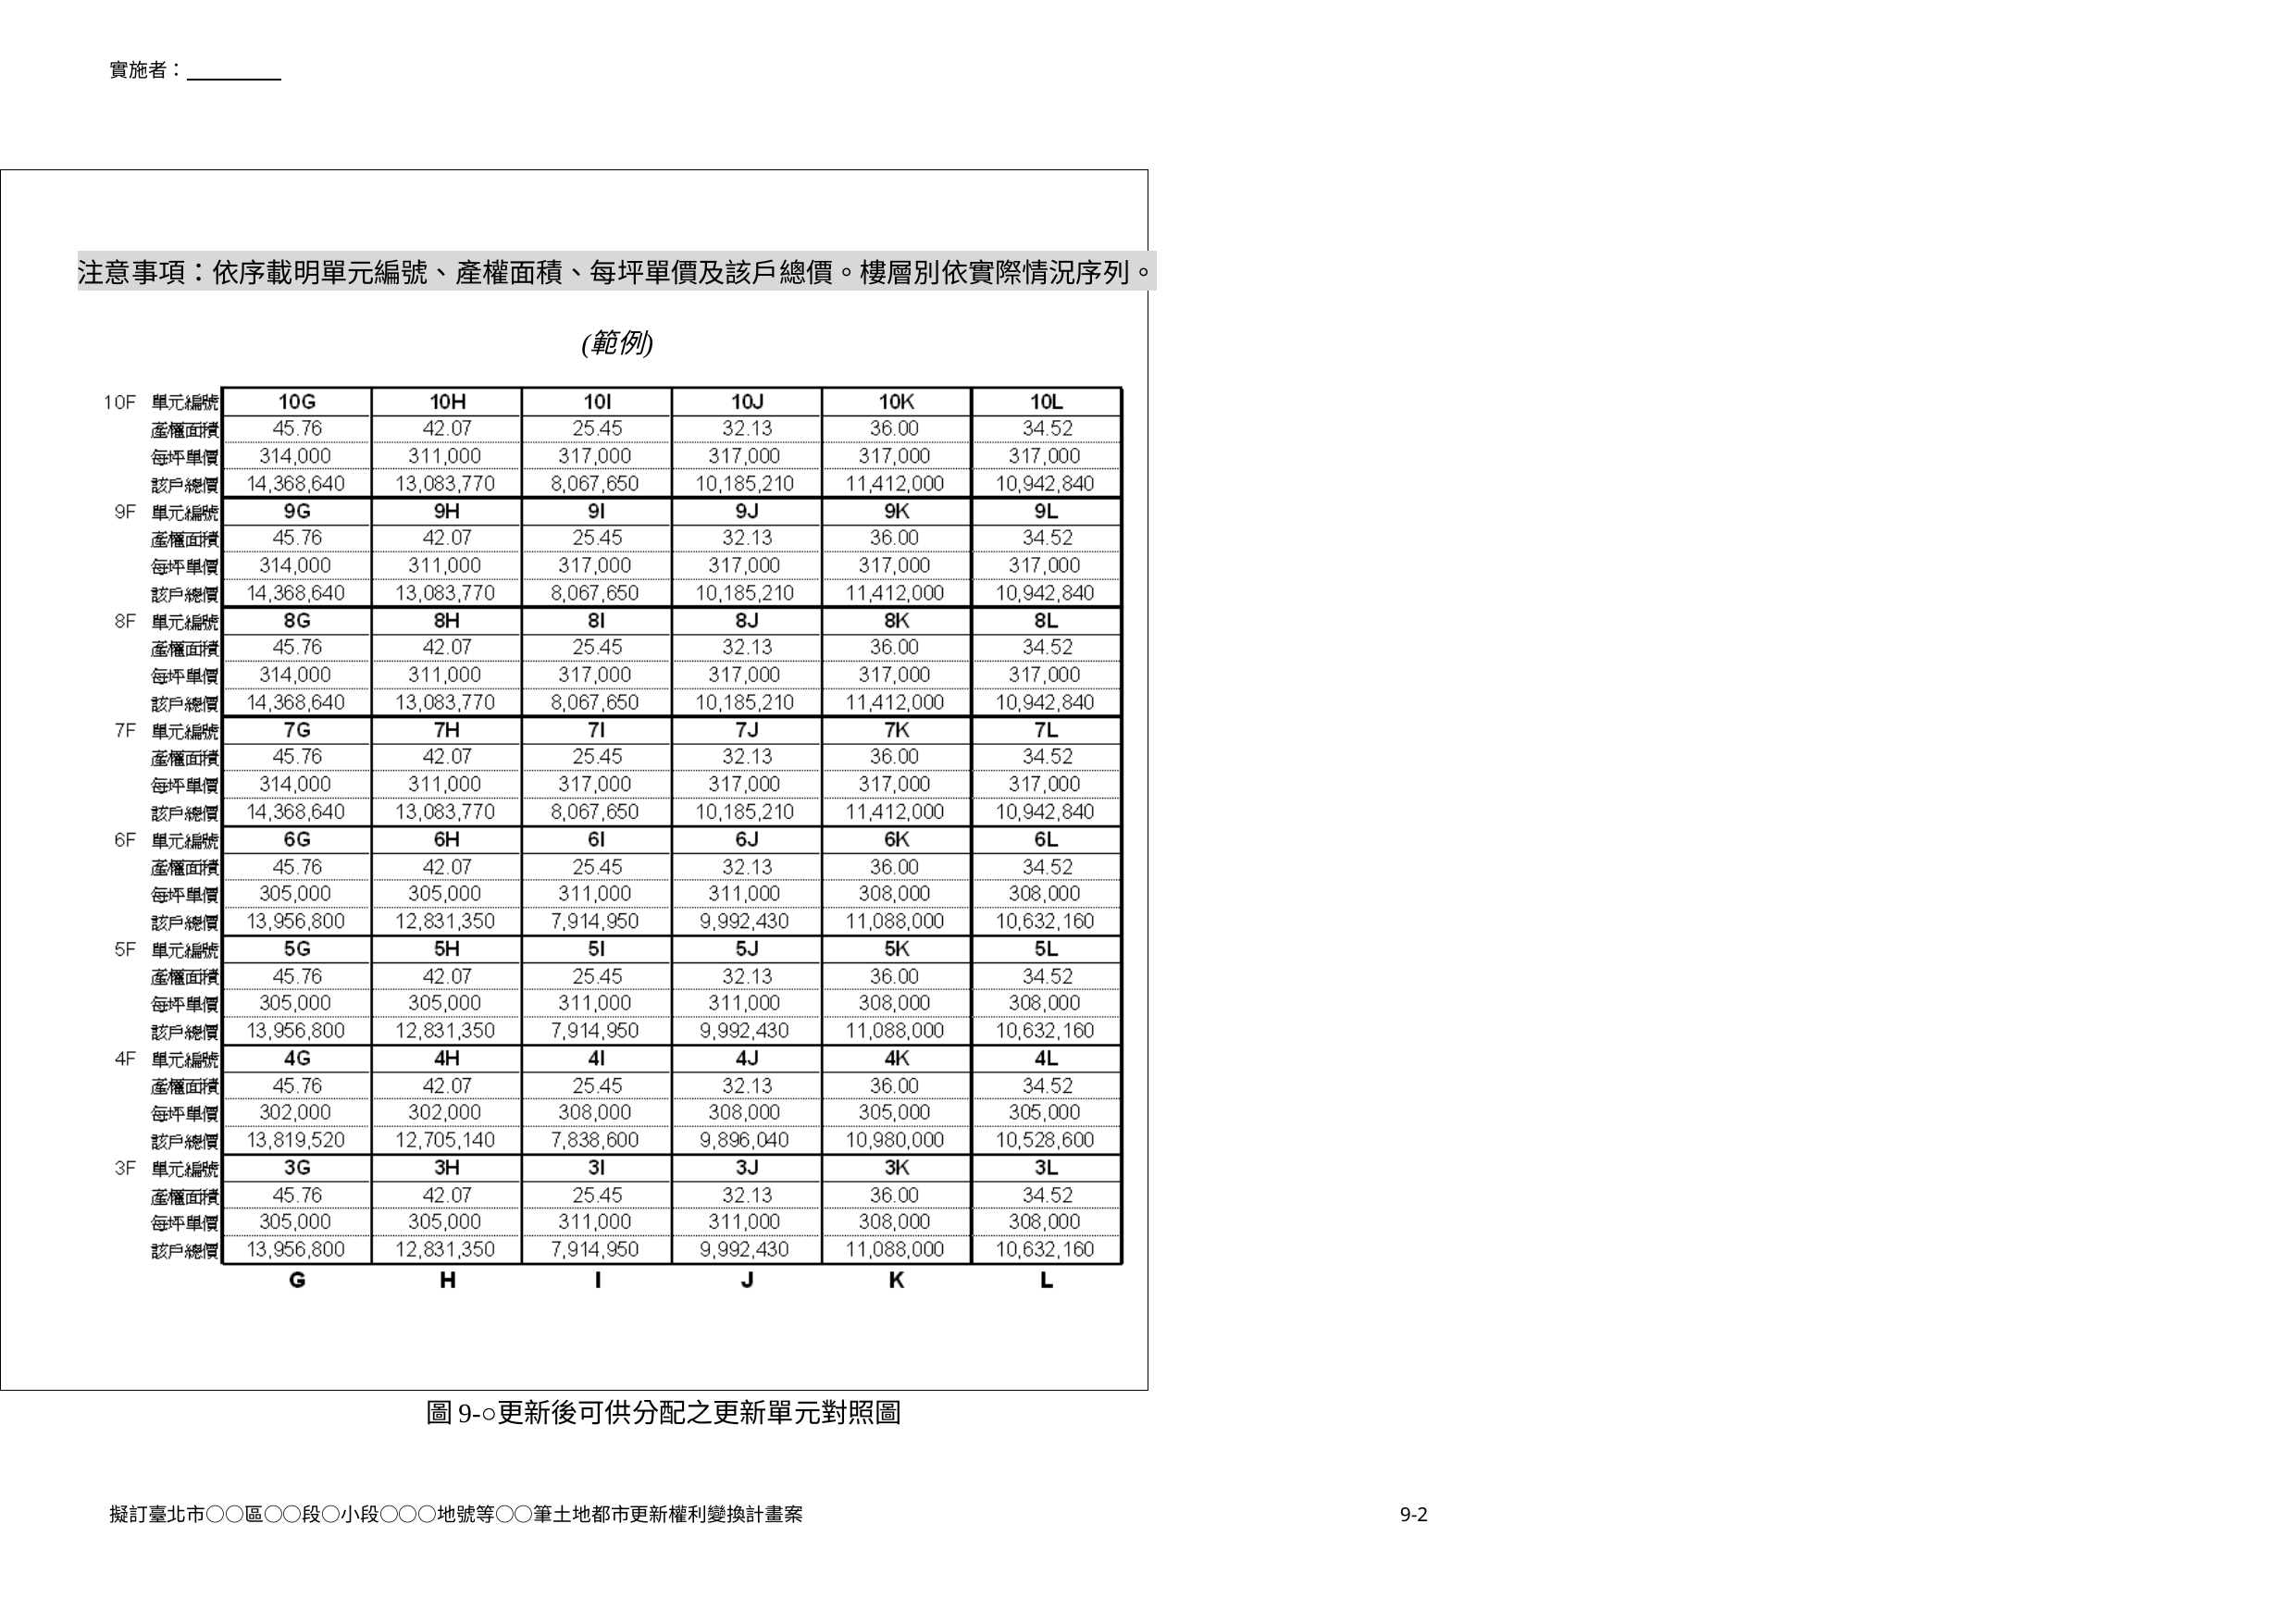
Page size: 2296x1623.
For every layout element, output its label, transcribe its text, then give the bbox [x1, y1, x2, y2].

text 圖9-○更新後可供分配之更新單元對照圖 [203, 1391, 1124, 1431]
table_header 注意事項：依序載明單元編號、產權面積、每坪單價及該戶總價。樓層別依實際情況序列。 (範例) [1, 170, 1148, 1390]
picture [93, 360, 1142, 1309]
